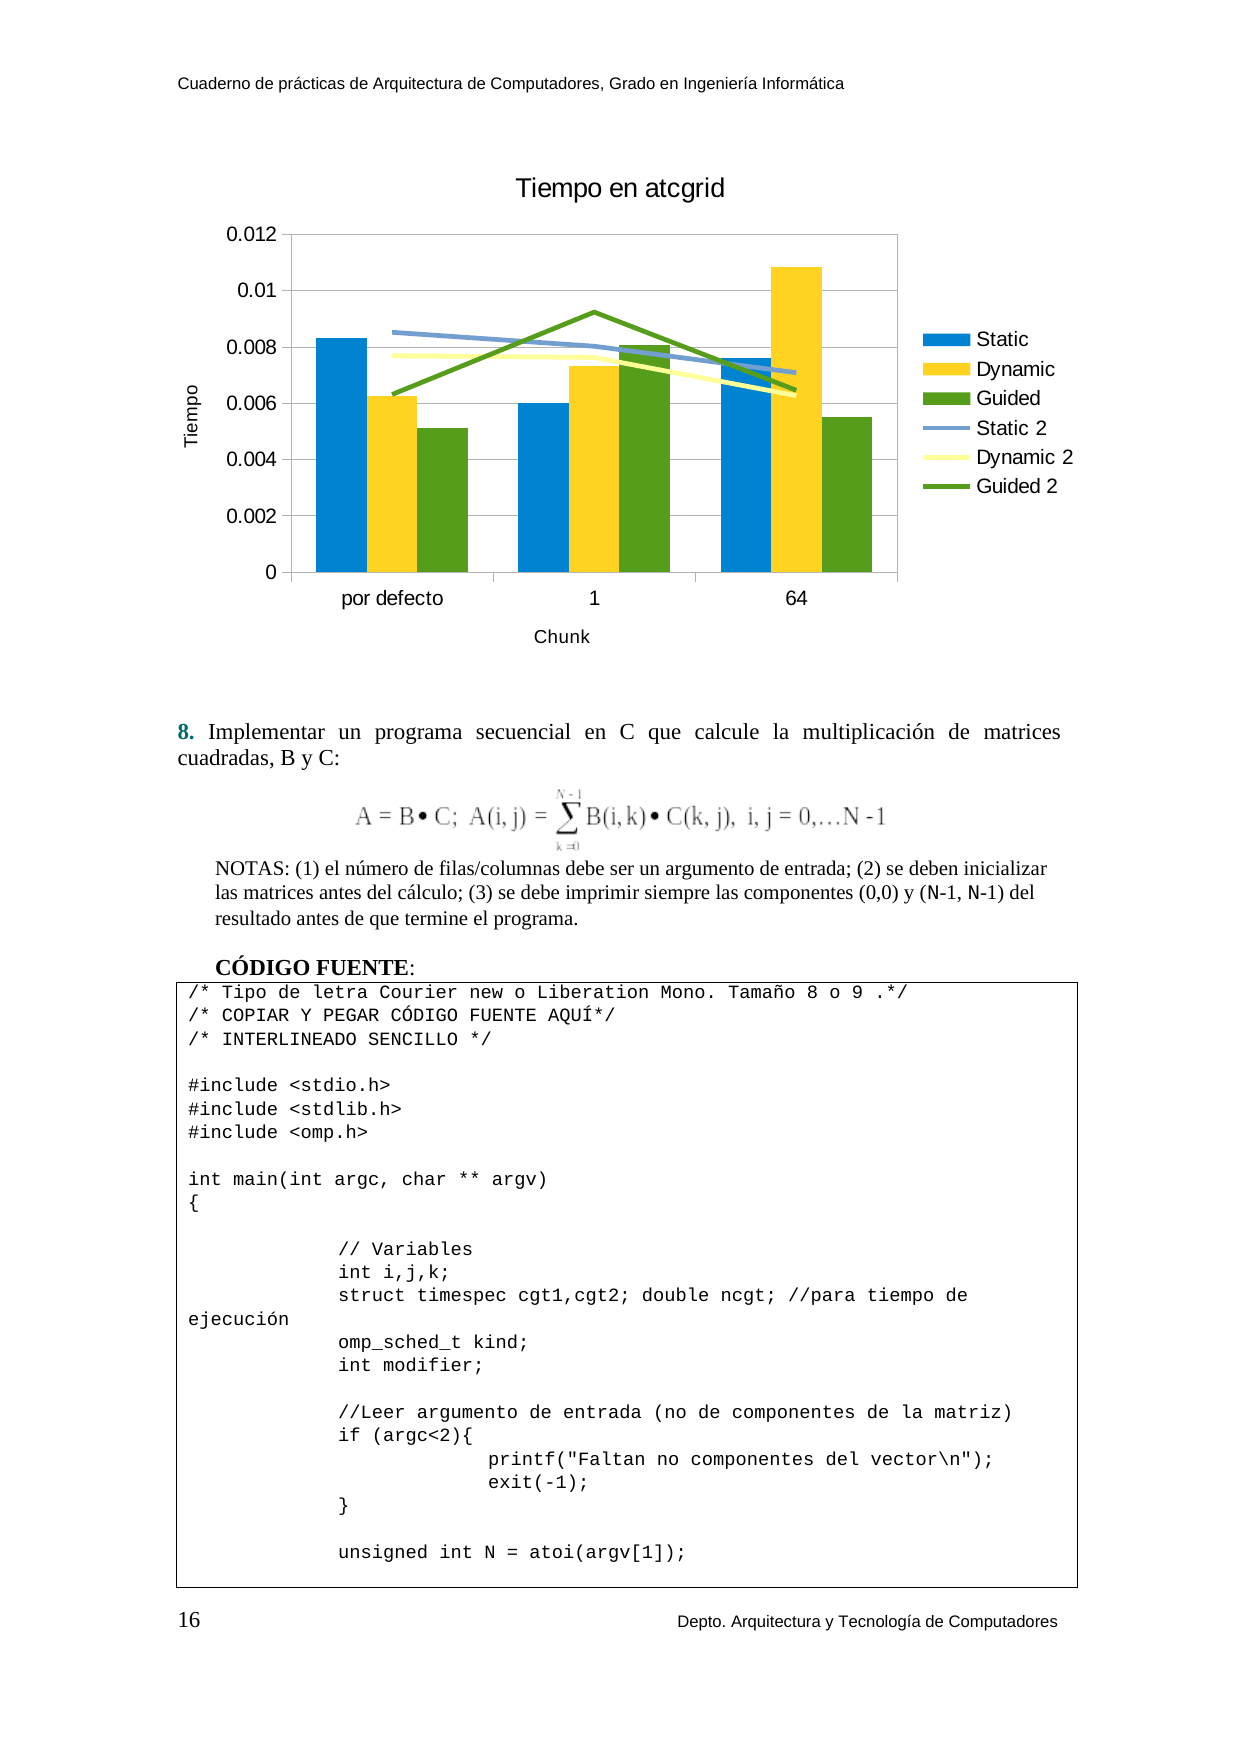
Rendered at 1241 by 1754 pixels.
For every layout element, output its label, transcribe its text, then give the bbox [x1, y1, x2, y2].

text NOTAS: (1) el número de filas/columnas debe ser un argumento de entrada; (2) se deben inicializar las matrices antes del cálculo; (3) se debe imprimir siempre las componentes (0,0) y (N-1, N-1) del resultado antes de que termine el programa. [215, 856, 1063, 930]
text CÓDIGO FUENTE: [215, 954, 1063, 982]
list 8. Implementar un programa secuencial en C que calcule la multiplicación de matrices cuadradas, B y C: [177, 718, 1063, 771]
table_header /* Tipo de letra Courier new o Liberation Mono. Tamaño 8 o 9 .*/ /* COPIAR Y PEGAR CÓDIGO FUENTE AQUÍ*/ /* INTERLINEADO SENCILLO */ #include <stdio.h> #include <stdlib.h> #include <omp.h> int main(int argc, char ** argv) { // Variables int i,j,k; struct timespec cgt1,cgt2; double ncgt; //para tiempo de ejecución omp_sched_t kind; int modifier; //Leer argumento de entrada (no de componentes de la matriz) if (argc<2){ printf("Faltan no componentes del vector\n"); exit(-1); } unsigned int N = atoi(argv[1]); [177, 983, 1077, 1587]
